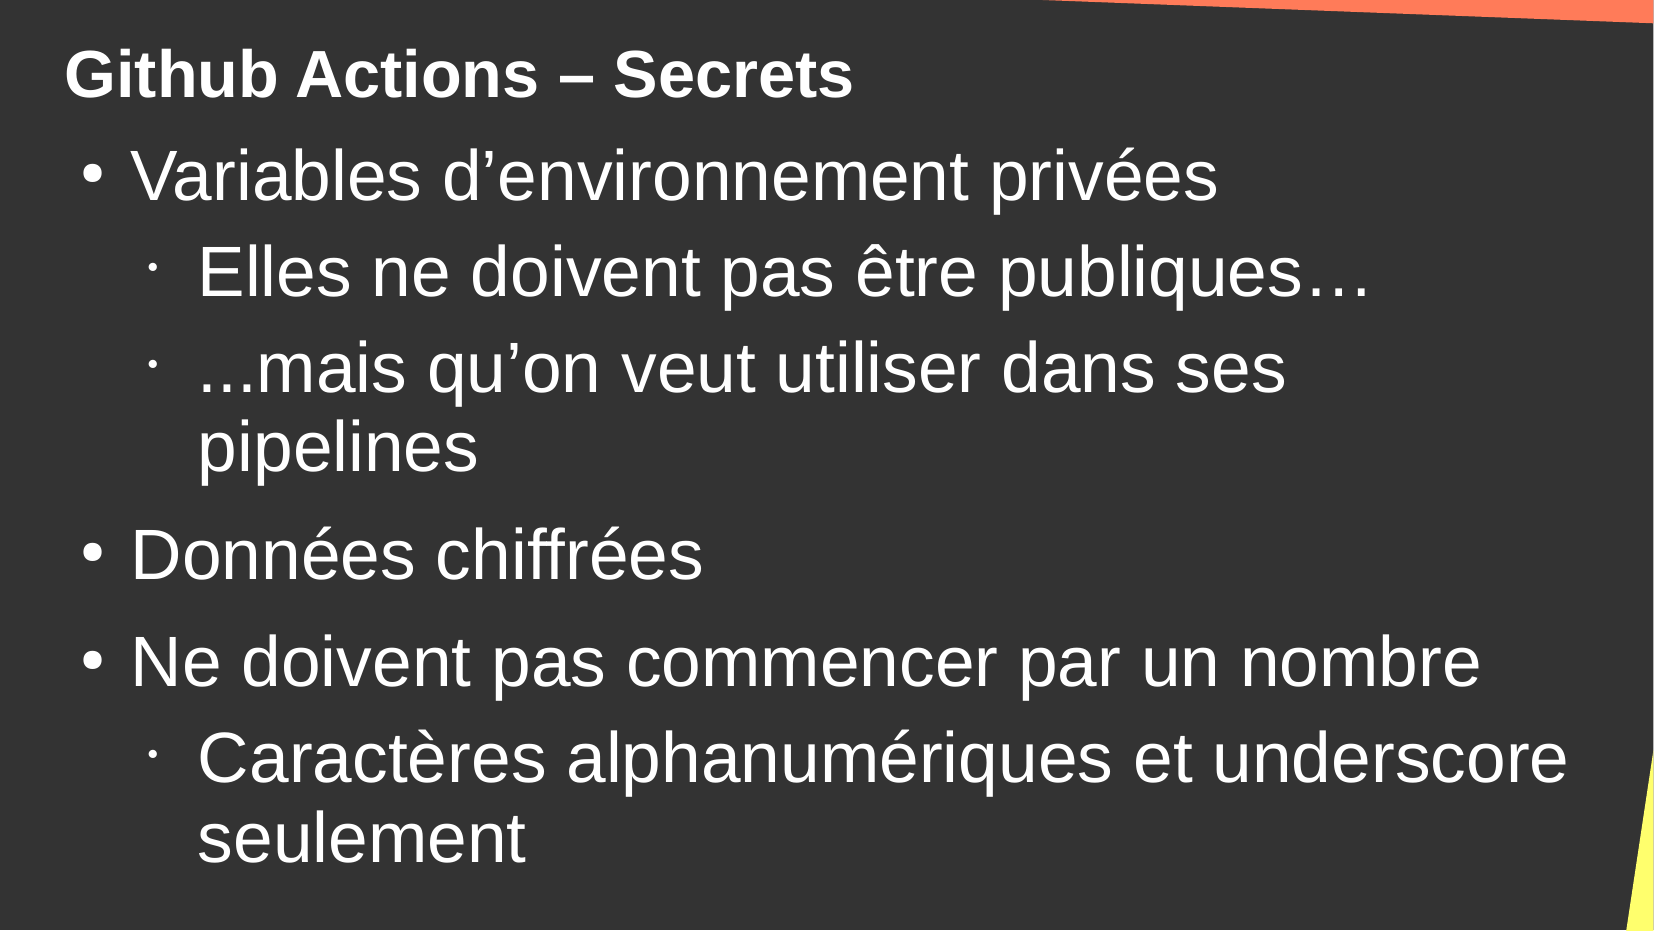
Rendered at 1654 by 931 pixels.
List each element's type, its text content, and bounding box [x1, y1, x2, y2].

text_box [1626, 746, 1654, 931]
text_box [1042, 0, 1654, 24]
list Variables d’environnement privées Elles ne doivent pas être publiques… ...mais qu’on veut utiliser dans ses pipelines Données chiffrées Ne doivent pas commencer par un nombre Caractères alphanumériques et underscore seulement [63, 135, 1589, 886]
title Github Actions – Secrets [64, 37, 1471, 113]
